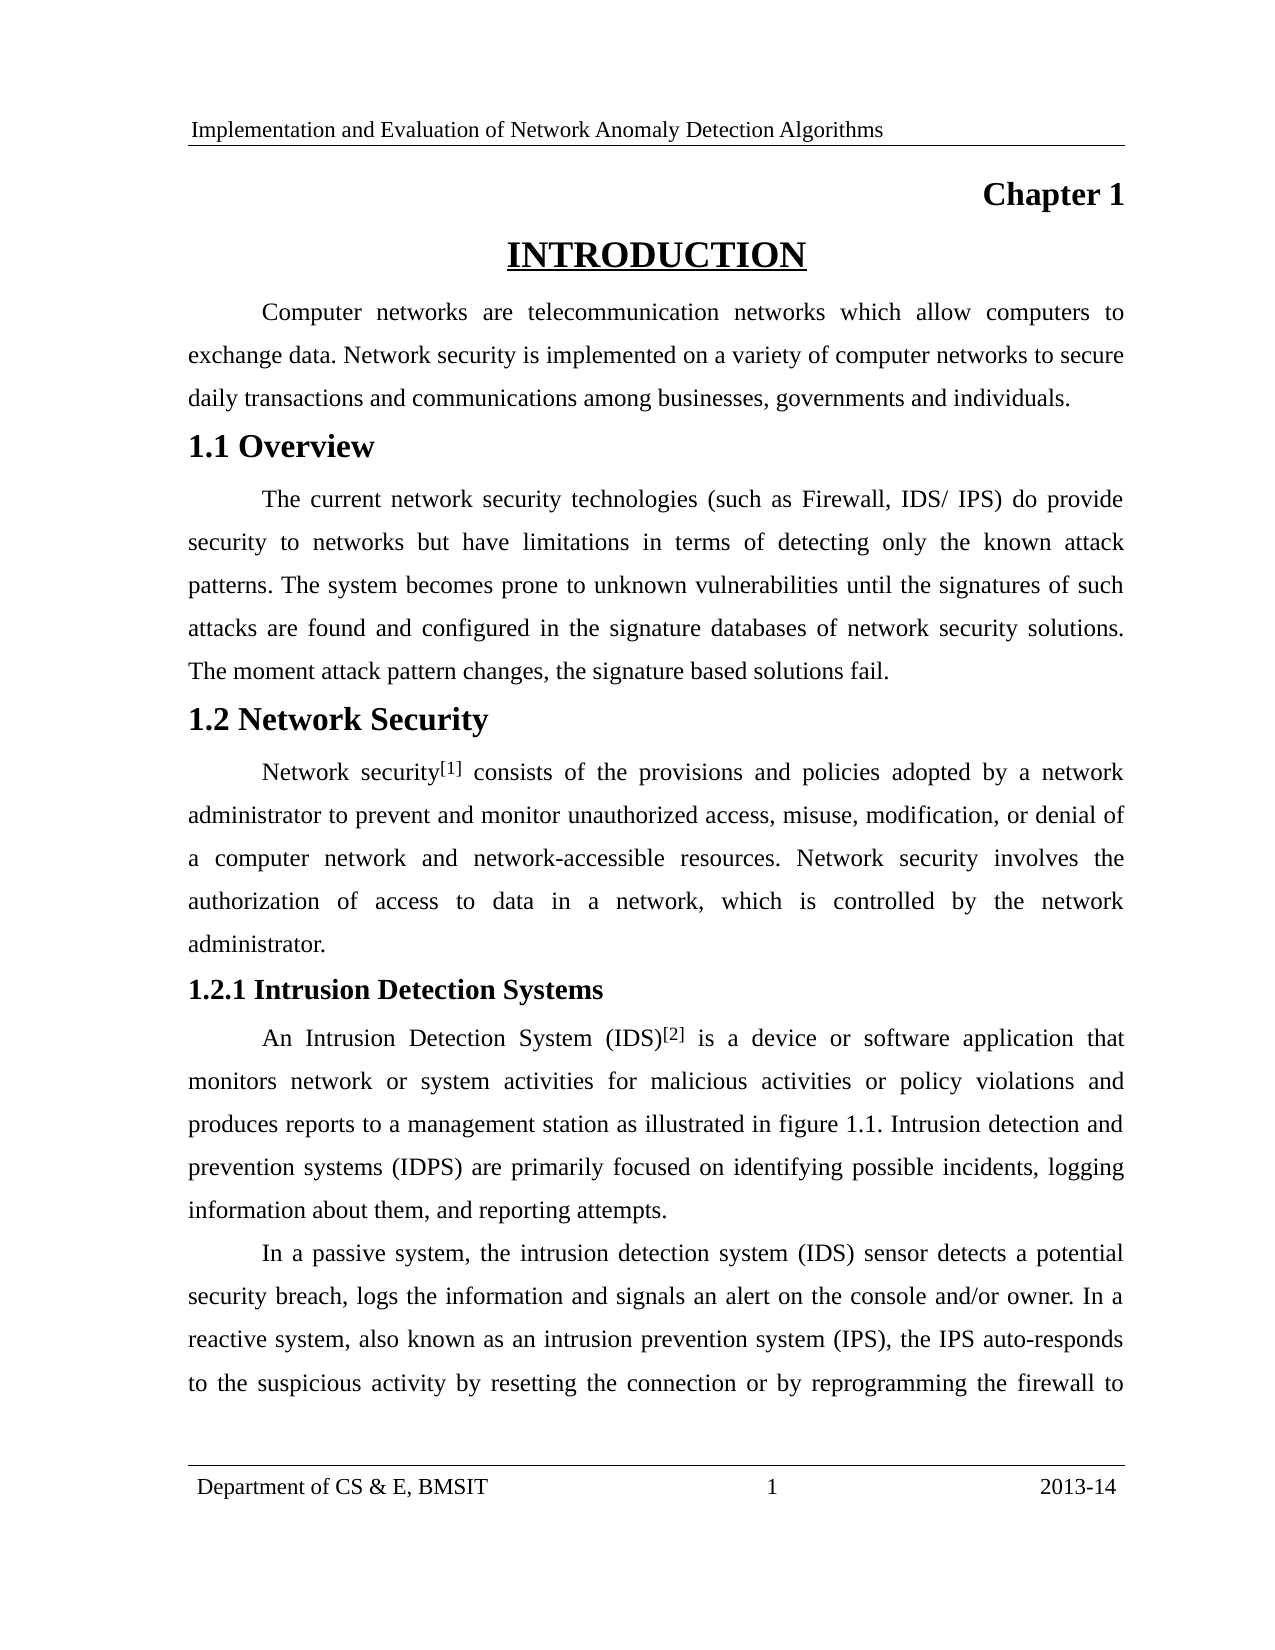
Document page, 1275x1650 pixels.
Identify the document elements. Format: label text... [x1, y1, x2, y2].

text Computer networks are telecommunication networks which allow computers to exchange data. Network security is implemented on a variety of computer networks to secure daily transactions and communications among businesses, governments and individuals. [188, 297, 1125, 412]
subtitle 1.2.1 Intrusion Detection Systems [188, 972, 1125, 1006]
text The current network security technologies (such as Firewall, IDS/ IPS) do provide security to networks but have limitations in terms of detecting only the known attack patterns. The system becomes prone to unknown vulnerabilities until the signatures of such attacks are found and configured in the signature databases of network security solutions. The moment attack pattern changes, the signature based solutions fail. [188, 484, 1125, 685]
text Chapter 1 [188, 174, 1125, 213]
subtitle 1.1 Overview [188, 426, 1125, 464]
text In a passive system, the intrusion detection system (IDS) sensor detects a potential security breach, logs the information and signals an alert on the console and/or owner. In a reactive system, also known as an intrusion prevention system (IPS), the IPS auto-responds to the suspicious activity by resetting the connection or by reprogramming the firewall to [188, 1238, 1125, 1396]
text Network security[1] consists of the provisions and policies adopted by a network administrator to prevent and monitor unauthorized access, misuse, modification, or denial of a computer network and network-accessible resources. Network security involves the authorization of access to data in a network, which is controlled by the network administrator. [188, 757, 1125, 958]
title INTRODUCTION [188, 232, 1125, 275]
subtitle 1.2 Network Security [188, 699, 1125, 738]
text An Intrusion Detection System (IDS)[2] is a device or software application that monitors network or system activities for malicious activities or policy violations and produces reports to a management station as illustrated in figure 1.1. Intrusion detection and prevention systems (IDPS) are primarily focused on identifying possible incidents, logging information about them, and reporting attempts. [188, 1023, 1125, 1224]
